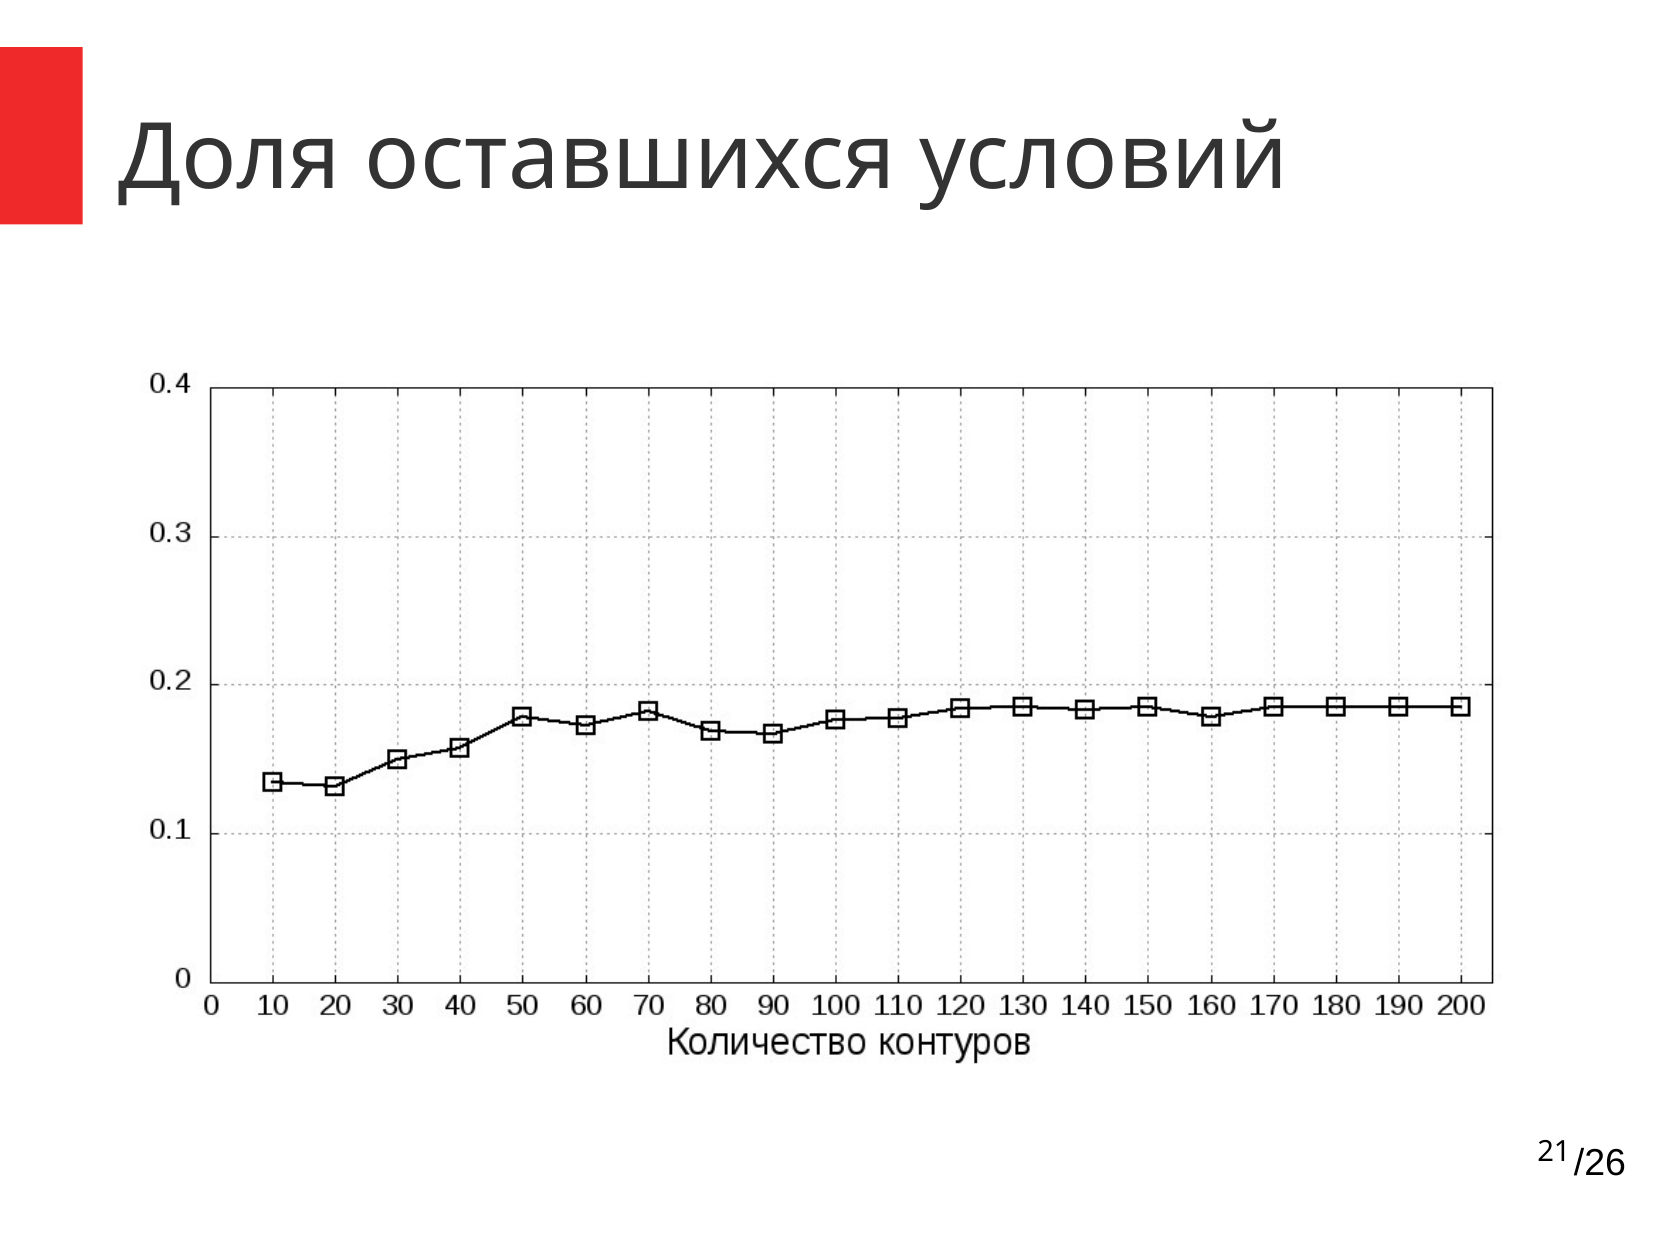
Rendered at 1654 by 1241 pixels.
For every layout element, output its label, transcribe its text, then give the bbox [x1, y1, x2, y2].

text_box /26 [1559, 1134, 1654, 1205]
title Доля оставшихся условий [118, 49, 1571, 257]
picture [118, 359, 1536, 1069]
